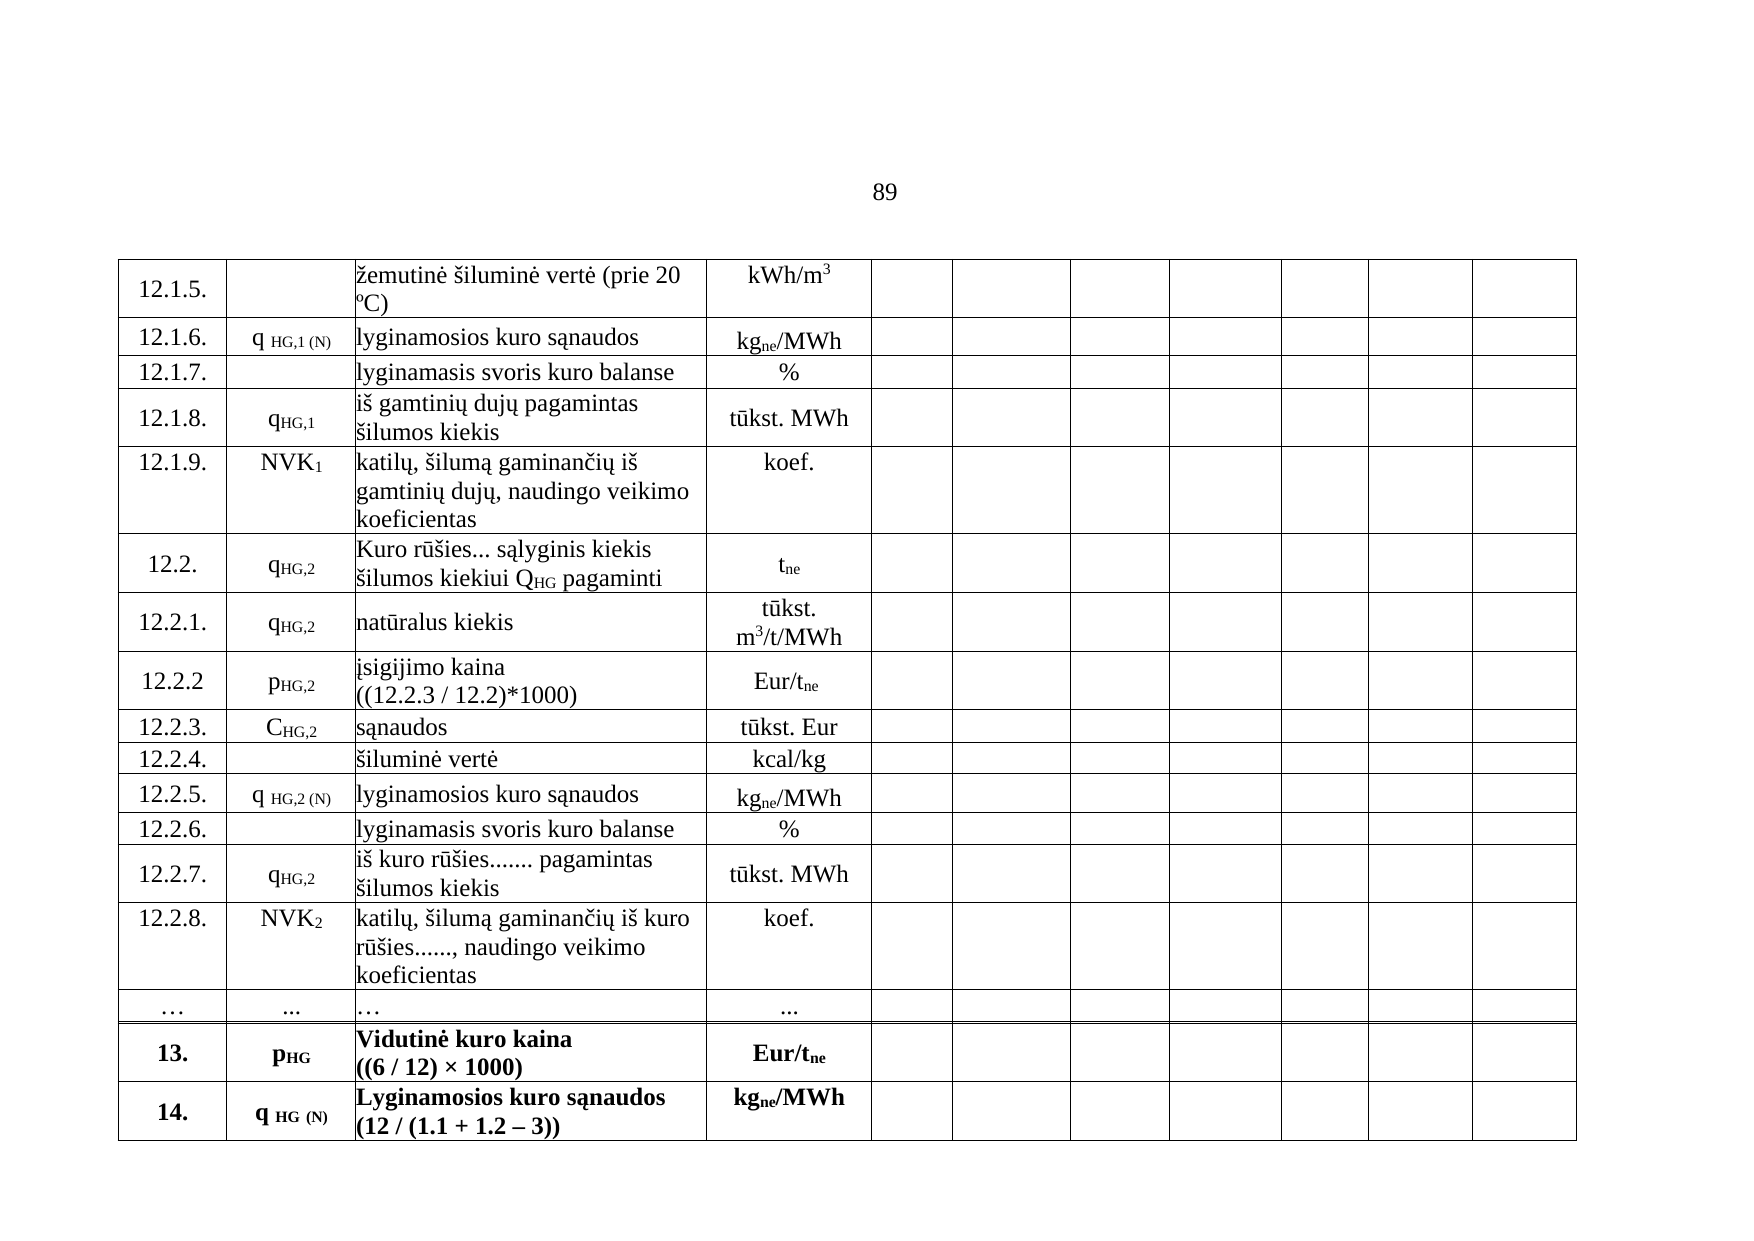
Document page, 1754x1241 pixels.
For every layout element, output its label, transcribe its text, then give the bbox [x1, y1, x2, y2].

table_cell [1071, 743, 1169, 773]
table_cell [1282, 990, 1368, 1021]
table_cell % [707, 356, 871, 387]
table_cell [872, 447, 952, 533]
table_cell šiluminė vertė [356, 743, 706, 773]
table_cell [1473, 447, 1576, 533]
table_cell [1071, 845, 1169, 902]
table_cell [872, 990, 952, 1021]
table_cell kgne/MWh [707, 774, 871, 812]
table_cell [1071, 534, 1169, 592]
table_cell Lyginamosios kuro sąnaudos (12 / (1.1 + 1.2 – 3)) [356, 1082, 706, 1140]
table_cell [953, 593, 1070, 651]
table_cell [227, 813, 355, 843]
table_cell [1071, 774, 1169, 812]
table_cell [872, 593, 952, 651]
table_cell tūkst. MWh [707, 389, 871, 446]
table_cell Eur/tne [707, 1024, 871, 1081]
table_cell [1369, 593, 1472, 651]
table_cell [1170, 318, 1281, 355]
table_cell [1369, 389, 1472, 446]
table_cell tūkst. MWh [707, 845, 871, 902]
table_cell [1473, 389, 1576, 446]
table_cell [1282, 845, 1368, 902]
table_cell kgne/MWh [707, 318, 871, 355]
table_cell qHG,2 [227, 845, 355, 902]
table_cell [1282, 743, 1368, 773]
table_cell [872, 813, 952, 843]
table_cell [1170, 356, 1281, 387]
table_cell 12.2.4. [119, 743, 226, 773]
table_cell [1071, 389, 1169, 446]
table_cell [872, 260, 952, 317]
table_cell [1282, 1082, 1368, 1140]
table_cell [953, 318, 1070, 355]
table_cell … [119, 990, 226, 1021]
table_cell [1473, 710, 1576, 742]
table_cell Eur/tne [707, 652, 871, 709]
table_cell iš kuro rūšies....... pagamintas šilumos kiekis [356, 845, 706, 902]
table_cell žemutinė šiluminė vertė (prie 20 ºC) [356, 260, 706, 317]
table_cell [872, 774, 952, 812]
table_cell [953, 990, 1070, 1021]
table_cell [1369, 1024, 1472, 1081]
table_cell [1071, 447, 1169, 533]
table_cell įsigijimo kaina ((12.2.3 / 12.2)*1000) [356, 652, 706, 709]
table_cell 13. [119, 1024, 226, 1081]
table_cell [227, 356, 355, 387]
table_cell lyginamasis svoris kuro balanse [356, 356, 706, 387]
table_cell pHG [227, 1024, 355, 1081]
table_cell [1473, 743, 1576, 773]
table_cell [872, 903, 952, 989]
table_cell kWh/m3 [707, 260, 871, 317]
table_cell [1071, 356, 1169, 387]
table_cell [1473, 845, 1576, 902]
table_cell natūralus kiekis [356, 593, 706, 651]
table_cell [1369, 318, 1472, 355]
table_cell [872, 743, 952, 773]
table_cell [1170, 1024, 1281, 1081]
table_cell ... [227, 990, 355, 1021]
table_cell tūkst. m3/t/MWh [707, 593, 871, 651]
table_cell [1071, 710, 1169, 742]
table_cell katilų, šilumą gaminančių iš kuro rūšies......, naudingo veikimo koeficientas [356, 903, 706, 989]
table_cell [1369, 990, 1472, 1021]
table_cell NVK2 [227, 903, 355, 989]
table_cell 12.1.9. [119, 447, 226, 533]
table_cell [1369, 1082, 1472, 1140]
table_cell [953, 903, 1070, 989]
table_cell [1473, 318, 1576, 355]
table_cell [1282, 447, 1368, 533]
table_cell [1170, 774, 1281, 812]
table_cell pHG,2 [227, 652, 355, 709]
table_cell iš gamtinių dujų pagamintas šilumos kiekis [356, 389, 706, 446]
table_cell qHG,2 [227, 593, 355, 651]
table_cell [872, 389, 952, 446]
table_cell [953, 1024, 1070, 1081]
table_cell Vidutinė kuro kaina ((6 / 12) × 1000) [356, 1024, 706, 1081]
table_cell [1071, 593, 1169, 651]
table_cell [872, 652, 952, 709]
table_cell tūkst. Eur [707, 710, 871, 742]
table_cell [1473, 990, 1576, 1021]
table_cell [1282, 534, 1368, 592]
table_cell [1369, 845, 1472, 902]
table_cell 12.1.7. [119, 356, 226, 387]
table_cell [1473, 903, 1576, 989]
table_cell [1473, 260, 1576, 317]
table_cell 12.1.6. [119, 318, 226, 355]
table_cell [953, 356, 1070, 387]
table_cell tne [707, 534, 871, 592]
table_cell [1473, 1082, 1576, 1140]
table_cell kgne/MWh [707, 1082, 871, 1140]
table_cell 12.2.2 [119, 652, 226, 709]
table_cell [1071, 1082, 1169, 1140]
table_cell [953, 710, 1070, 742]
table_cell 12.1.8. [119, 389, 226, 446]
table_cell kcal/kg [707, 743, 871, 773]
table_cell [1282, 903, 1368, 989]
table_cell q HG,2 (N) [227, 774, 355, 812]
table_cell [1473, 356, 1576, 387]
table_cell 12.2.3. [119, 710, 226, 742]
table_cell [872, 356, 952, 387]
table_cell qHG,2 [227, 534, 355, 592]
table_cell [1473, 593, 1576, 651]
table_cell [1369, 774, 1472, 812]
table_cell 12.2.5. [119, 774, 226, 812]
table_cell [1282, 710, 1368, 742]
table_cell [1282, 593, 1368, 651]
table_cell koef. [707, 903, 871, 989]
table_cell [1170, 845, 1281, 902]
table_cell [872, 534, 952, 592]
table_cell [1170, 743, 1281, 773]
table_cell [1170, 389, 1281, 446]
table_cell 14. [119, 1082, 226, 1140]
table_cell [953, 774, 1070, 812]
table_cell [1071, 260, 1169, 317]
table_cell Kuro rūšies... sąlyginis kiekis šilumos kiekiui QHG pagaminti [356, 534, 706, 592]
table_cell [1282, 318, 1368, 355]
table_cell [953, 813, 1070, 843]
table_cell [872, 710, 952, 742]
table_cell [1071, 813, 1169, 843]
table_cell [1282, 260, 1368, 317]
table_cell lyginamosios kuro sąnaudos [356, 774, 706, 812]
table_cell [1170, 1082, 1281, 1140]
table_cell [1282, 813, 1368, 843]
table_cell [872, 1024, 952, 1081]
table_cell [1071, 990, 1169, 1021]
table_cell [953, 845, 1070, 902]
table_cell [953, 447, 1070, 533]
table_cell [1170, 260, 1281, 317]
table_cell [953, 743, 1070, 773]
table_cell 12.2.8. [119, 903, 226, 989]
table_cell sąnaudos [356, 710, 706, 742]
table_cell qHG,1 [227, 389, 355, 446]
table_cell ... [707, 990, 871, 1021]
table_cell [1170, 593, 1281, 651]
table_cell [953, 652, 1070, 709]
table_cell [1170, 710, 1281, 742]
table_cell katilų, šilumą gaminančių iš gamtinių dujų, naudingo veikimo koeficientas [356, 447, 706, 533]
table_cell [1473, 813, 1576, 843]
table_cell [1170, 990, 1281, 1021]
table_cell CHG,2 [227, 710, 355, 742]
table_cell [1369, 447, 1472, 533]
table_cell [1369, 710, 1472, 742]
table_cell [1369, 534, 1472, 592]
table_cell [1282, 389, 1368, 446]
table_cell q HG (N) [227, 1082, 355, 1140]
table_cell [1170, 447, 1281, 533]
table_cell lyginamasis svoris kuro balanse [356, 813, 706, 843]
table_cell 12.1.5. [119, 260, 226, 317]
table_cell [1473, 652, 1576, 709]
table_cell [1282, 774, 1368, 812]
table_cell … [356, 990, 706, 1021]
table_cell 12.2.7. [119, 845, 226, 902]
table_cell [1170, 534, 1281, 592]
table_cell lyginamosios kuro sąnaudos [356, 318, 706, 355]
table_cell [872, 845, 952, 902]
table_cell [1473, 774, 1576, 812]
table_cell [1282, 1024, 1368, 1081]
table_cell [953, 534, 1070, 592]
table_cell [1369, 813, 1472, 843]
table_cell [1170, 813, 1281, 843]
table_cell [1369, 903, 1472, 989]
table_cell [1170, 652, 1281, 709]
table_cell 12.2.1. [119, 593, 226, 651]
table_cell [227, 743, 355, 773]
table_cell 12.2.6. [119, 813, 226, 843]
table_cell [1071, 903, 1169, 989]
table_cell % [707, 813, 871, 843]
table_cell NVK1 [227, 447, 355, 533]
table_cell q HG,1 (N) [227, 318, 355, 355]
table_cell [953, 389, 1070, 446]
table_cell [1473, 534, 1576, 592]
table_cell [1369, 652, 1472, 709]
table_cell [1369, 743, 1472, 773]
table_cell [1071, 652, 1169, 709]
table_cell [1369, 260, 1472, 317]
table_cell [872, 318, 952, 355]
table_cell [953, 1082, 1070, 1140]
table_cell 12.2. [119, 534, 226, 592]
table_cell [1369, 356, 1472, 387]
table_cell [1473, 1024, 1576, 1081]
table_cell [953, 260, 1070, 317]
table_cell [1071, 1024, 1169, 1081]
table_cell koef. [707, 447, 871, 533]
table_cell [227, 260, 355, 317]
table_cell [1282, 356, 1368, 387]
table_cell [1071, 318, 1169, 355]
table_cell [872, 1082, 952, 1140]
table_cell [1170, 903, 1281, 989]
table_cell [1282, 652, 1368, 709]
